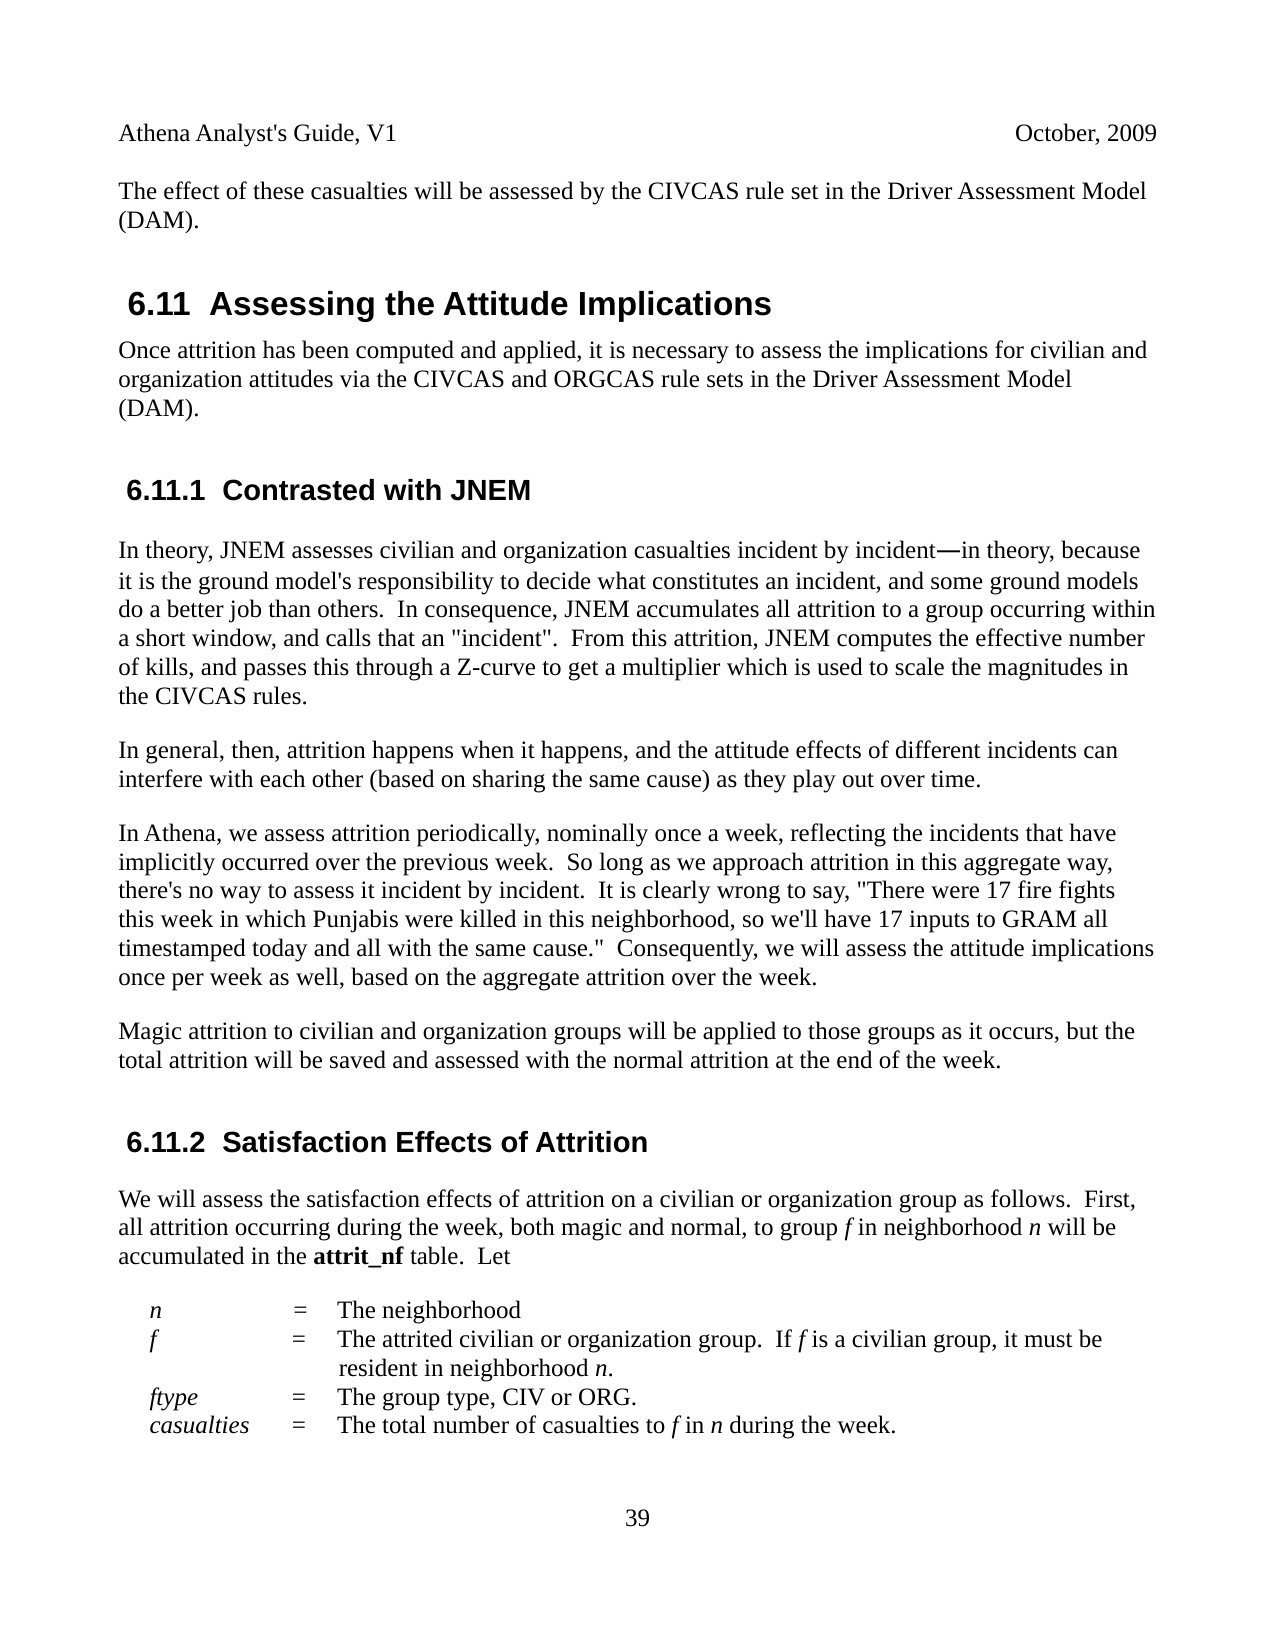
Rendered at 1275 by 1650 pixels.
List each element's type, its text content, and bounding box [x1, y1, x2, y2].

text n = The neighborhood [149, 1295, 1157, 1324]
text Once attrition has been computed and applied, it is necessary to assess the implications for civilian and organization attitudes via the CIVCAS and ORGCAS rule sets in the Driver Assessment Model (DAM). [118, 335, 1157, 422]
text Magic attrition to civilian and organization groups will be applied to those groups as it occurs, but the total attrition will be saved and assessed with the normal attrition at the end of the week. [118, 1016, 1157, 1073]
text In general, then, attrition happens when it happens, and the attitude effects of different incidents can interfere with each other (based on sharing the same cause) as they play out over time. [118, 735, 1157, 792]
text The effect of these casualties will be assessed by the CIVCAS rule set in the Driver Assessment Model (DAM). [118, 176, 1157, 234]
subtitle Contrasted with JNEM [118, 473, 1157, 506]
subtitle Assessing the Attitude Implications [118, 284, 1157, 323]
text casualties = The total number of casualties to f in n during the week. [149, 1410, 1157, 1439]
text In theory, JNEM assesses civilian and organization casualties incident by incident—in theory, because it is the ground model's responsibility to decide what constitutes an incident, and some ground models do a better job than others. In consequence, JNEM accumulates all attrition to a group occurring within a short window, and calls that an "incident". From this attrition, JNEM computes the effective number of kills, and passes this through a Z-curve to get a multiplier which is used to scale the magnitudes in the CIVCAS rules. [118, 532, 1157, 709]
subtitle Satisfaction Effects of Attrition [118, 1124, 1157, 1158]
text f = The attrited civilian or organization group. If f is a civilian group, it must be resident in neighborhood n. [149, 1324, 1157, 1382]
text In Athena, we assess attrition periodically, nominally once a week, reflecting the incidents that have implicitly occurred over the previous week. So long as we approach attrition in this aggregate way, there's no way to assess it incident by incident. It is clearly wrong to say, "There were 17 fire fights this week in which Punjabis were killed in this neighborhood, so we'll have 17 inputs to GRAM all timestamped today and all with the same cause." Consequently, we will assess the attitude implications once per week as well, based on the aggregate attrition over the week. [118, 818, 1157, 991]
text We will assess the satisfaction effects of attrition on a civilian or organization group as follows. First, all attrition occurring during the week, both magic and normal, to group f in neighborhood n will be accumulated in the attrit_nf table. Let [118, 1184, 1157, 1270]
text ftype = The group type, CIV or ORG. [149, 1382, 1157, 1410]
